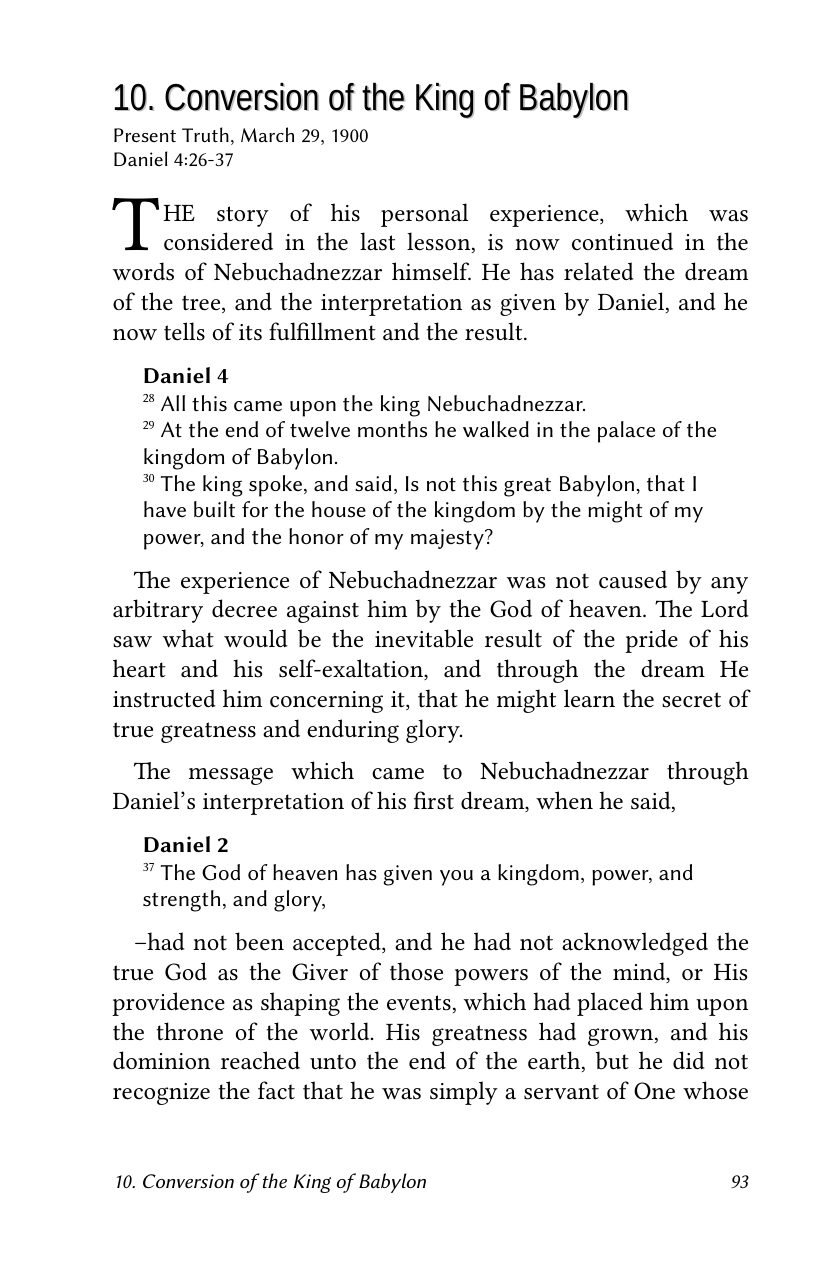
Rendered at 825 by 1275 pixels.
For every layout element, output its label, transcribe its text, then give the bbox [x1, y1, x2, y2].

text 30 The king spoke, and said, Is not this great Babylon, that I have built for the house of the kingdom by the might of my power, and the honor of my majesty? [142, 471, 720, 550]
text The message which came to Nebuchadnezzar through Daniel’s interpretation of his first dream, when he said, [112, 757, 750, 816]
text 28 All this came upon the king Nebuchadnezzar. [142, 391, 720, 417]
text The experience of Nebuchadnezzar was not caused by any arbitrary decree against him by the God of heaven. The Lord saw what would be the inevitable result of the pride of his heart and his self-exaltation, and through the dream He instructed him concerning it, that he might learn the secret of true greatness and enduring glory. [112, 566, 750, 744]
text 37 The God of heaven has given you a kingdom, power, and strength, and glory, [142, 859, 720, 912]
text Daniel 4 [142, 363, 750, 389]
text Daniel 2 [142, 832, 750, 858]
text –had not been accepted, and he had not acknowledged the true God as the Giver of those powers of the mind, or His providence as shaping the events, which had placed him upon the throne of the world. His greatness had grown, and his dominion reached unto the end of the earth, but he did not recognize the fact that he was simply a servant of One whose [112, 928, 750, 1106]
text 29 At the end of twelve months he walked in the palace of the kingdom of Babylon. [142, 417, 720, 470]
title Conversion of the King of Babylon [112, 75, 750, 118]
text Daniel 4:26-37 [112, 148, 750, 172]
text Present Truth, March 29, 1900 [112, 124, 750, 148]
text THE story of his personal experience, which was considered in the last lesson, is now continued in the words of Nebuchadnezzar himself. He has related the dream of the tree, and the interpretation as given by Daniel, and he now tells of its fulfillment and the result. [112, 198, 750, 347]
